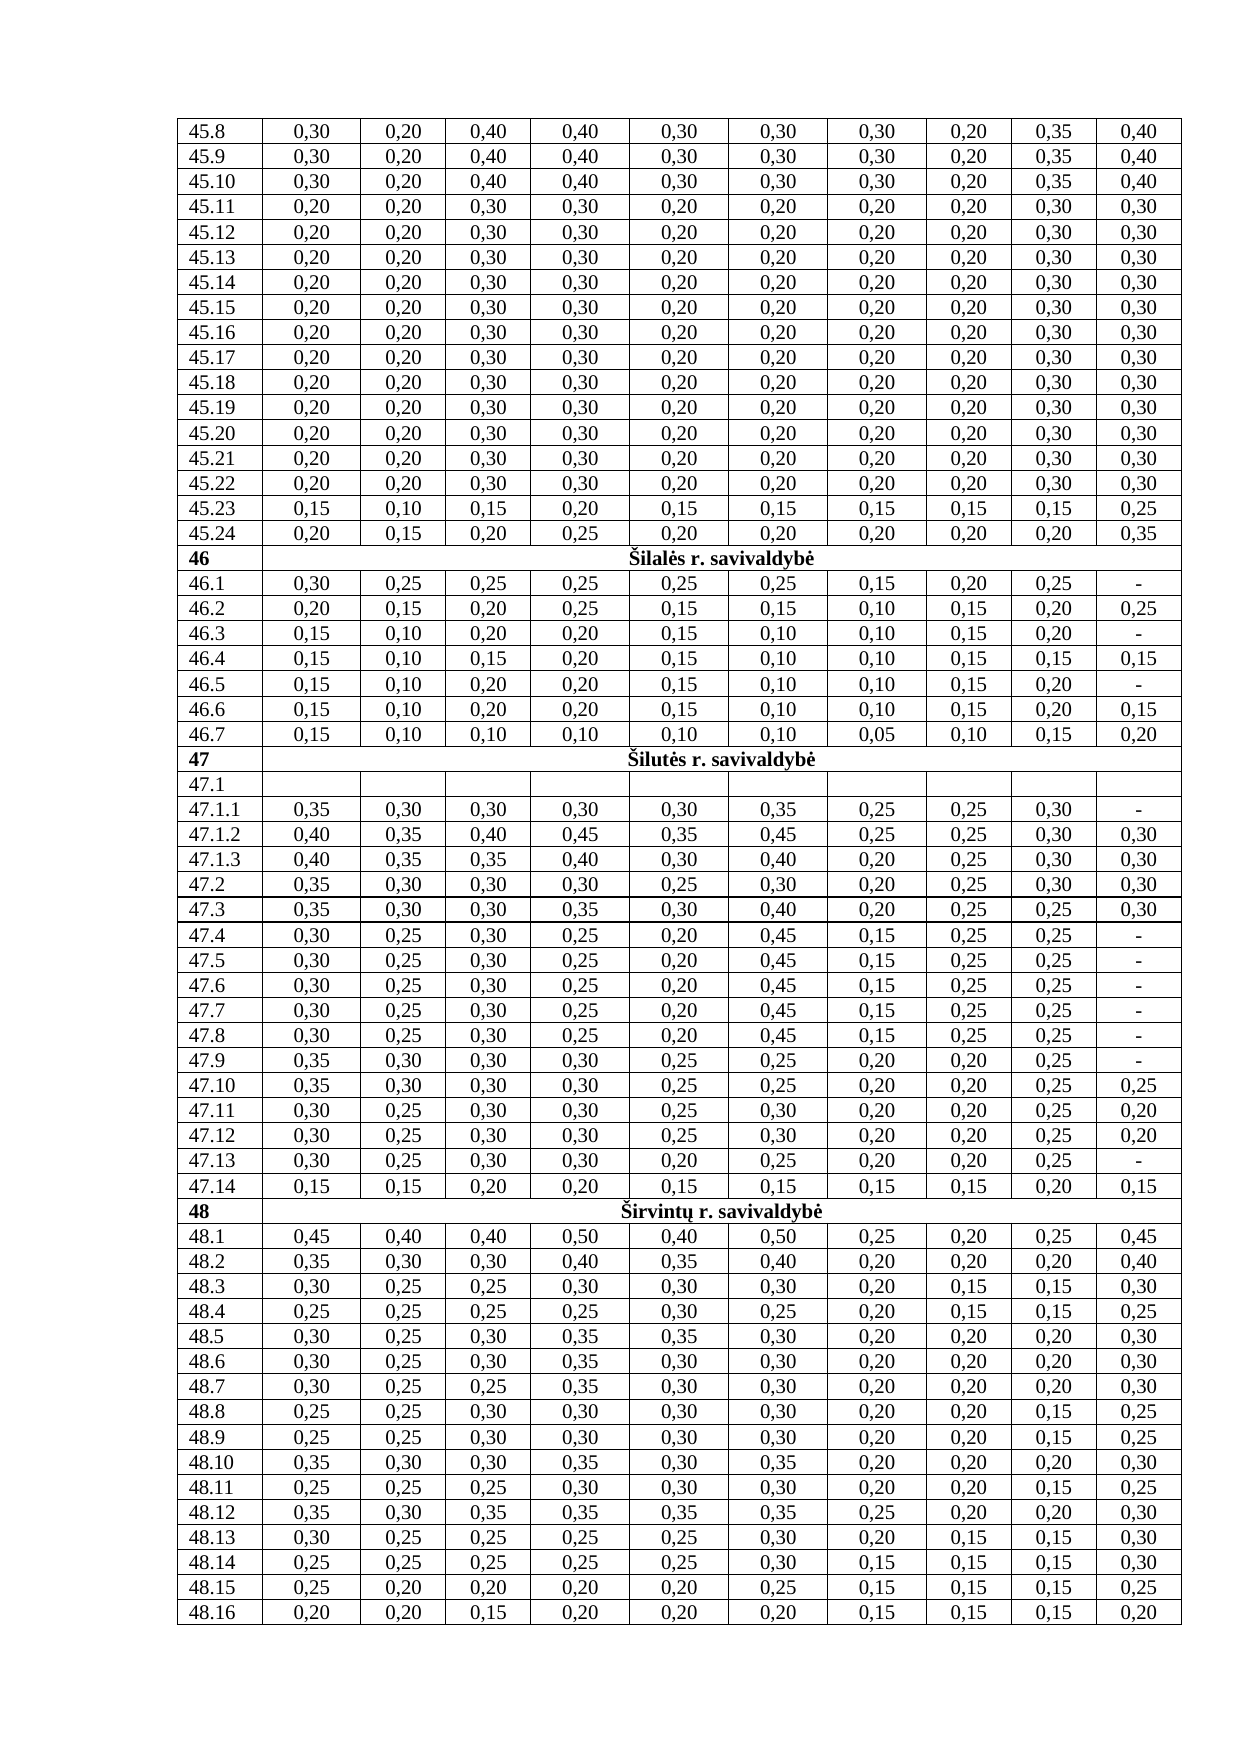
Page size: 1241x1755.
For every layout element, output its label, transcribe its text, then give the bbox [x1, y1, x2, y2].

table_cell [927, 772, 1011, 796]
table_cell 0,20 [1012, 521, 1096, 545]
table_cell 45.9 [178, 144, 262, 168]
table_cell 0,25 [263, 1575, 360, 1599]
table_cell 0,20 [361, 395, 445, 419]
table_cell 0,25 [361, 1349, 445, 1373]
table_cell 0,30 [263, 1324, 360, 1348]
table_cell 0,10 [446, 722, 530, 746]
table_cell 0,30 [446, 923, 530, 947]
table_cell 0,10 [361, 496, 445, 520]
table_cell 0,25 [927, 948, 1011, 972]
table_cell 45.16 [178, 320, 262, 344]
table_cell 0,20 [361, 144, 445, 168]
table_cell 0,20 [531, 621, 629, 645]
table_cell 0,15 [1012, 496, 1096, 520]
table_cell 0,10 [828, 621, 926, 645]
table_cell 0,15 [630, 621, 728, 645]
table_cell 0,20 [729, 521, 827, 545]
table_cell 0,35 [263, 1048, 360, 1072]
table_cell 0,20 [630, 395, 728, 419]
table_cell 0,20 [1012, 596, 1096, 620]
table_cell 48 [178, 1199, 262, 1223]
table_cell 0,15 [927, 1600, 1011, 1624]
table_cell 0,20 [729, 1600, 827, 1624]
table_cell 0,05 [828, 722, 926, 746]
table_cell 0,10 [630, 722, 728, 746]
table_cell 0,20 [1012, 1500, 1096, 1524]
table_cell 0,20 [927, 169, 1011, 193]
table_cell 0,20 [446, 621, 530, 645]
table_cell 0,30 [531, 345, 629, 369]
table_cell [263, 772, 360, 796]
table_cell 0,20 [927, 1073, 1011, 1097]
table_cell 0,15 [361, 596, 445, 620]
table_cell 0,25 [361, 1149, 445, 1172]
table_cell 48.7 [178, 1374, 262, 1398]
table_cell 0,30 [361, 898, 445, 921]
table_cell 0,45 [729, 822, 827, 846]
table_cell 0,30 [1097, 295, 1181, 319]
table_cell 0,30 [361, 1500, 445, 1524]
table_cell 0,20 [446, 521, 530, 545]
table_cell 0,20 [828, 1349, 926, 1373]
table_cell 0,25 [630, 571, 728, 595]
table_cell 0,20 [927, 1123, 1011, 1147]
table_cell 0,30 [263, 144, 360, 168]
table_cell 0,20 [729, 446, 827, 469]
table_cell 0,40 [531, 847, 629, 871]
table_cell 0,25 [927, 923, 1011, 947]
table_cell 45.17 [178, 345, 262, 369]
table_cell 0,10 [828, 697, 926, 721]
table_cell 0,30 [446, 948, 530, 972]
table_cell 0,20 [361, 320, 445, 344]
table_cell 0,20 [729, 345, 827, 369]
table_cell 0,30 [263, 1098, 360, 1122]
table_cell 0,20 [630, 446, 728, 469]
table_cell 0,40 [446, 144, 530, 168]
table_cell 0,30 [630, 144, 728, 168]
table_cell 0,30 [1097, 1525, 1181, 1549]
table_cell 0,25 [361, 1525, 445, 1549]
table_cell 0,20 [1012, 1174, 1096, 1198]
table_cell 0,30 [1012, 270, 1096, 294]
table_cell 0,10 [828, 596, 926, 620]
table_cell 0,10 [361, 646, 445, 670]
table_cell 0,30 [531, 872, 629, 896]
table_cell 0,20 [927, 370, 1011, 394]
table_cell 45.14 [178, 270, 262, 294]
table_cell 0,30 [263, 1349, 360, 1373]
table_cell 0,30 [531, 797, 629, 821]
table_cell 0,20 [927, 471, 1011, 495]
table_cell 0,30 [1097, 195, 1181, 218]
table_cell 0,20 [927, 320, 1011, 344]
table_cell 47.14 [178, 1174, 262, 1198]
table_cell 0,30 [531, 446, 629, 469]
table_cell 0,10 [828, 646, 926, 670]
table_cell 0,20 [630, 973, 728, 997]
table_cell 0,20 [361, 245, 445, 269]
table_cell 45.18 [178, 370, 262, 394]
table_cell 0,35 [531, 1500, 629, 1524]
table_cell 0,20 [263, 220, 360, 244]
table_cell 48.16 [178, 1600, 262, 1624]
table_cell 0,20 [1097, 1098, 1181, 1122]
table_cell 0,20 [828, 420, 926, 444]
table_cell 0,25 [361, 998, 445, 1022]
table_cell 0,25 [1012, 1098, 1096, 1122]
table_cell 0,25 [531, 998, 629, 1022]
table_cell 0,25 [531, 1550, 629, 1574]
table_cell 0,25 [630, 1550, 728, 1574]
table_cell 0,30 [630, 1349, 728, 1373]
table_cell 0,25 [1012, 1048, 1096, 1072]
table_cell 0,35 [446, 847, 530, 871]
table_cell 47.1.3 [178, 847, 262, 871]
table_cell 0,20 [630, 195, 728, 218]
table_cell 0,15 [361, 1174, 445, 1198]
table_cell 0,20 [828, 898, 926, 921]
table_cell 0,25 [729, 1073, 827, 1097]
table_cell 0,15 [927, 1274, 1011, 1298]
table_cell 0,30 [630, 1475, 728, 1499]
table_cell 0,25 [446, 1550, 530, 1574]
table_cell 0,30 [1097, 872, 1181, 896]
table_cell 0,30 [531, 395, 629, 419]
table_cell 0,50 [531, 1224, 629, 1248]
table_cell 0,15 [1012, 1425, 1096, 1449]
table_cell 0,35 [263, 898, 360, 921]
table_cell 0,25 [1097, 496, 1181, 520]
table_cell 0,20 [729, 195, 827, 218]
table_cell 0,35 [263, 1500, 360, 1524]
table_cell 0,30 [1097, 471, 1181, 495]
table_cell 0,30 [1012, 847, 1096, 871]
table_cell - [1097, 923, 1181, 947]
table_cell 0,30 [263, 973, 360, 997]
table_cell 47.12 [178, 1123, 262, 1147]
table_cell 0,25 [630, 1098, 728, 1122]
table_cell 0,20 [729, 270, 827, 294]
table_cell 0,25 [263, 1425, 360, 1449]
table_cell 0,15 [1012, 1600, 1096, 1624]
table_cell 0,15 [1012, 1475, 1096, 1499]
table_cell 47.5 [178, 948, 262, 972]
table_cell 0,30 [446, 1048, 530, 1072]
table_cell 0,20 [630, 998, 728, 1022]
table_cell 45.20 [178, 420, 262, 444]
table_cell 0,15 [263, 671, 360, 696]
table_cell 0,30 [263, 1023, 360, 1047]
table_cell 0,40 [729, 847, 827, 871]
table_cell 0,15 [927, 646, 1011, 670]
table_cell 0,20 [1012, 1450, 1096, 1474]
table_cell 0,15 [828, 1550, 926, 1574]
table_cell 0,15 [1012, 1299, 1096, 1323]
table_cell 0,20 [828, 195, 926, 218]
table_cell 0,30 [729, 1475, 827, 1499]
table_cell 0,30 [1012, 872, 1096, 896]
table_cell 0,30 [729, 1400, 827, 1423]
table_cell 0,25 [729, 1048, 827, 1072]
table_cell 0,30 [531, 220, 629, 244]
table_cell 0,35 [1097, 521, 1181, 545]
table_cell 0,10 [531, 722, 629, 746]
table_cell - [1097, 571, 1181, 595]
table_cell 0,30 [446, 1324, 530, 1348]
table_cell 0,40 [1097, 169, 1181, 193]
table_cell 0,30 [1012, 471, 1096, 495]
table_cell 0,40 [446, 169, 530, 193]
table_cell 0,25 [729, 1299, 827, 1323]
table_cell 0,20 [828, 521, 926, 545]
table_cell - [1097, 948, 1181, 972]
table_cell 0,20 [1097, 1123, 1181, 1147]
table_cell 46 [178, 546, 262, 570]
table_cell 0,30 [1097, 320, 1181, 344]
table_cell 0,25 [446, 1299, 530, 1323]
table_cell 0,25 [263, 1299, 360, 1323]
table_cell 0,30 [828, 169, 926, 193]
table_cell 0,30 [263, 169, 360, 193]
table_cell 48.10 [178, 1450, 262, 1474]
table_cell 0,30 [361, 872, 445, 896]
table_cell 0,20 [263, 345, 360, 369]
table_cell 0,30 [1012, 220, 1096, 244]
table_cell 0,20 [263, 295, 360, 319]
table_cell 0,25 [361, 1425, 445, 1449]
table_cell 0,20 [828, 245, 926, 269]
table_cell 0,30 [729, 1274, 827, 1298]
table_cell 0,30 [446, 1098, 530, 1122]
table_cell 0,10 [828, 671, 926, 696]
table_cell 0,10 [729, 722, 827, 746]
table_cell 0,15 [1097, 646, 1181, 670]
table_cell 0,15 [927, 697, 1011, 721]
table_cell 0,20 [361, 370, 445, 394]
table_cell 0,25 [446, 1475, 530, 1499]
table_cell 0,25 [927, 847, 1011, 871]
table_cell 0,20 [1097, 722, 1181, 746]
table_cell 0,20 [263, 270, 360, 294]
table_cell 0,25 [361, 1550, 445, 1574]
table_cell 0,20 [729, 395, 827, 419]
table_cell 0,30 [531, 370, 629, 394]
table_cell 0,20 [361, 1575, 445, 1599]
table_cell 0,45 [1097, 1224, 1181, 1248]
table_cell 0,20 [263, 521, 360, 545]
table_cell 0,15 [828, 1575, 926, 1599]
table_cell 0,20 [630, 320, 728, 344]
table_cell 45.11 [178, 195, 262, 218]
table_cell 0,25 [361, 923, 445, 947]
table_cell 0,20 [729, 471, 827, 495]
table_cell 45.15 [178, 295, 262, 319]
table_cell 0,30 [729, 1324, 827, 1348]
table_cell 0,15 [729, 596, 827, 620]
table_cell 48.15 [178, 1575, 262, 1599]
table_cell 0,20 [630, 345, 728, 369]
table_cell 0,25 [1012, 898, 1096, 921]
table_cell 0,40 [1097, 144, 1181, 168]
table_cell 0,20 [927, 1224, 1011, 1248]
table_cell 0,15 [828, 998, 926, 1022]
table_cell 0,15 [828, 496, 926, 520]
table_cell 0,20 [263, 471, 360, 495]
table_cell 0,40 [531, 144, 629, 168]
table_cell 0,30 [1097, 245, 1181, 269]
table_cell 0,30 [361, 1450, 445, 1474]
table_cell 0,30 [446, 1349, 530, 1373]
table_cell 0,25 [361, 1023, 445, 1047]
table_cell 0,20 [828, 1149, 926, 1172]
table_cell 0,30 [729, 1123, 827, 1147]
table_cell [828, 772, 926, 796]
table_cell 0,25 [1097, 1299, 1181, 1323]
table_cell 0,30 [263, 1123, 360, 1147]
table_cell 0,15 [1012, 1274, 1096, 1298]
table_cell 0,30 [630, 1274, 728, 1298]
table_cell 0,20 [927, 1500, 1011, 1524]
table_cell 0,30 [263, 998, 360, 1022]
table_cell 0,15 [927, 671, 1011, 696]
table_cell 0,20 [630, 270, 728, 294]
table_cell 0,40 [729, 898, 827, 921]
table_cell 45.13 [178, 245, 262, 269]
table_cell 0,40 [630, 1224, 728, 1248]
table_cell 0,20 [630, 1023, 728, 1047]
table_cell 0,15 [828, 1023, 926, 1047]
table_cell 0,40 [263, 847, 360, 871]
table_cell 0,20 [1012, 1249, 1096, 1273]
table_cell 46.7 [178, 722, 262, 746]
table_cell 0,25 [531, 596, 629, 620]
table_cell 0,25 [446, 1374, 530, 1398]
table_cell 0,20 [927, 521, 1011, 545]
table_cell 0,20 [927, 446, 1011, 469]
table_cell 0,30 [729, 1550, 827, 1574]
table_cell 0,35 [263, 1450, 360, 1474]
table_cell - [1097, 621, 1181, 645]
table_cell 0,30 [446, 1249, 530, 1273]
table_cell 47.3 [178, 898, 262, 921]
table_cell 0,25 [361, 571, 445, 595]
table_cell 0,15 [263, 646, 360, 670]
table_cell [1012, 772, 1096, 796]
table_cell Širvintų r. savivaldybė [263, 1199, 1181, 1223]
table_cell 0,25 [1097, 1475, 1181, 1499]
table_cell 0,40 [1097, 119, 1181, 143]
table_cell 0,20 [927, 345, 1011, 369]
table_cell 0,15 [927, 1525, 1011, 1549]
table_cell 45.19 [178, 395, 262, 419]
table_cell 45.21 [178, 446, 262, 469]
table_cell 0,15 [729, 1174, 827, 1198]
table_cell 0,30 [729, 119, 827, 143]
table_cell 47.9 [178, 1048, 262, 1072]
table_cell 0,20 [361, 169, 445, 193]
table_cell 0,20 [263, 370, 360, 394]
table_cell 0,10 [361, 621, 445, 645]
table_cell 0,25 [828, 1500, 926, 1524]
table_cell 0,25 [531, 948, 629, 972]
table_cell 0,25 [263, 1475, 360, 1499]
table_cell 0,25 [263, 1550, 360, 1574]
table_cell 0,20 [361, 1600, 445, 1624]
table_cell 0,40 [531, 119, 629, 143]
table_cell 0,25 [1097, 1575, 1181, 1599]
table_cell [361, 772, 445, 796]
table_cell 0,30 [1012, 420, 1096, 444]
table_cell 0,20 [927, 1098, 1011, 1122]
table_cell 0,15 [927, 596, 1011, 620]
table_cell 0,15 [630, 646, 728, 670]
table_cell 0,25 [927, 998, 1011, 1022]
table_cell 0,10 [729, 697, 827, 721]
table_cell 0,30 [263, 1274, 360, 1298]
table_cell 0,30 [630, 169, 728, 193]
table_cell 0,45 [729, 998, 827, 1022]
table_cell 0,25 [1097, 1073, 1181, 1097]
table_cell 0,25 [361, 1299, 445, 1323]
table_cell 0,40 [531, 169, 629, 193]
table_cell 0,25 [361, 948, 445, 972]
table_cell 0,25 [828, 797, 926, 821]
table_cell 0,30 [630, 1374, 728, 1398]
table_cell 0,25 [531, 521, 629, 545]
table_cell 0,20 [446, 596, 530, 620]
table_cell 0,25 [630, 1123, 728, 1147]
table_cell 0,20 [828, 320, 926, 344]
table_cell 0,30 [446, 1425, 530, 1449]
table_cell 0,15 [927, 1575, 1011, 1599]
table_cell 0,15 [828, 571, 926, 595]
table_cell 48.2 [178, 1249, 262, 1273]
table_cell 0,10 [729, 621, 827, 645]
table_cell 0,20 [531, 697, 629, 721]
table_cell 47.11 [178, 1098, 262, 1122]
table_cell 48.6 [178, 1349, 262, 1373]
table_cell 0,20 [446, 697, 530, 721]
table_cell 48.13 [178, 1525, 262, 1549]
table_cell 0,25 [630, 872, 728, 896]
table_cell 0,15 [927, 1299, 1011, 1323]
table_cell 0,25 [531, 923, 629, 947]
table_cell 0,25 [361, 1098, 445, 1122]
table_cell 46.1 [178, 571, 262, 595]
table_cell 48.14 [178, 1550, 262, 1574]
table_cell 0,15 [263, 722, 360, 746]
table_cell 0,20 [828, 1073, 926, 1097]
table_cell 0,20 [828, 1098, 926, 1122]
table_cell 0,35 [531, 898, 629, 921]
table_cell 0,40 [446, 1224, 530, 1248]
table_cell 0,30 [630, 119, 728, 143]
table_cell 0,10 [927, 722, 1011, 746]
table_cell 0,30 [446, 270, 530, 294]
table_cell 48.12 [178, 1500, 262, 1524]
table_cell 0,20 [828, 1525, 926, 1549]
table_cell 0,15 [1012, 1550, 1096, 1574]
table_cell 0,20 [927, 245, 1011, 269]
table_cell 0,15 [828, 1174, 926, 1198]
table_cell 0,30 [531, 1149, 629, 1172]
table_cell 0,25 [1097, 1425, 1181, 1449]
table_cell - [1097, 1048, 1181, 1072]
table_cell 0,25 [1012, 1224, 1096, 1248]
table_cell 0,20 [828, 471, 926, 495]
table_cell 0,25 [927, 973, 1011, 997]
table_cell 0,25 [729, 1149, 827, 1172]
table_cell 45.24 [178, 521, 262, 545]
table_cell 0,15 [828, 923, 926, 947]
table_cell 0,25 [828, 822, 926, 846]
table_cell 0,30 [1097, 220, 1181, 244]
table_cell - [1097, 1023, 1181, 1047]
table_cell 0,30 [1097, 898, 1181, 921]
table_cell 0,20 [630, 948, 728, 972]
table_cell 0,20 [729, 320, 827, 344]
table_cell [1097, 772, 1181, 796]
table_cell 0,20 [531, 1600, 629, 1624]
table_cell 0,30 [729, 1374, 827, 1398]
table_cell 46.4 [178, 646, 262, 670]
table_cell 0,25 [1012, 973, 1096, 997]
table_cell 0,25 [1012, 1123, 1096, 1147]
table_cell 47.4 [178, 923, 262, 947]
table_cell 0,30 [263, 923, 360, 947]
table_cell 0,20 [828, 1249, 926, 1273]
table_cell 0,20 [927, 395, 1011, 419]
table_cell 0,15 [630, 697, 728, 721]
table_cell 0,25 [630, 1525, 728, 1549]
table_cell 0,15 [1097, 697, 1181, 721]
table_cell 0,30 [1097, 1324, 1181, 1348]
table_cell 0,15 [828, 973, 926, 997]
table_cell 0,25 [361, 1123, 445, 1147]
table_cell 45.22 [178, 471, 262, 495]
table_cell 0,30 [263, 119, 360, 143]
table_cell 0,20 [828, 395, 926, 419]
table_cell 0,15 [927, 1550, 1011, 1574]
table_cell 0,20 [1012, 1324, 1096, 1348]
table_cell 48.8 [178, 1400, 262, 1423]
table_cell 0,15 [630, 496, 728, 520]
table_cell 0,25 [263, 1400, 360, 1423]
table_cell 0,15 [630, 671, 728, 696]
table_cell 47.2 [178, 872, 262, 896]
table_cell 0,20 [630, 295, 728, 319]
table_cell 0,35 [531, 1450, 629, 1474]
table_cell 0,35 [630, 1324, 728, 1348]
table_cell 0,15 [263, 621, 360, 645]
table_cell 0,30 [1097, 345, 1181, 369]
table_cell 0,25 [1097, 1400, 1181, 1423]
table_cell 0,15 [927, 621, 1011, 645]
table_cell 0,30 [828, 144, 926, 168]
table_cell 0,30 [361, 1048, 445, 1072]
table_cell 0,25 [1012, 923, 1096, 947]
table_cell 0,20 [263, 320, 360, 344]
table_cell 0,30 [263, 571, 360, 595]
table_cell 0,30 [361, 797, 445, 821]
table_cell 0,20 [630, 471, 728, 495]
table_cell 0,20 [828, 1048, 926, 1072]
table_cell 0,30 [446, 1450, 530, 1474]
table_cell 0,20 [531, 646, 629, 670]
table_cell 0,35 [729, 1450, 827, 1474]
table_cell 0,15 [446, 496, 530, 520]
table_cell 45.23 [178, 496, 262, 520]
table_cell 0,20 [828, 220, 926, 244]
table_cell 0,45 [729, 973, 827, 997]
table_cell 0,25 [630, 1073, 728, 1097]
table_cell 0,45 [729, 923, 827, 947]
table_cell 0,20 [630, 370, 728, 394]
table_cell 0,35 [263, 1073, 360, 1097]
table_cell 0,30 [446, 471, 530, 495]
table_cell 0,20 [927, 1450, 1011, 1474]
table_cell 0,25 [361, 1374, 445, 1398]
table_cell - [1097, 998, 1181, 1022]
table_cell 0,25 [1097, 596, 1181, 620]
table_cell 0,20 [729, 295, 827, 319]
table_cell - [1097, 1149, 1181, 1172]
table_cell [446, 772, 530, 796]
table_cell 0,10 [729, 646, 827, 670]
table_cell 0,10 [361, 722, 445, 746]
table_cell [630, 772, 728, 796]
table_cell 0,30 [1097, 270, 1181, 294]
table_cell 0,15 [630, 596, 728, 620]
table_cell 0,20 [361, 220, 445, 244]
table_cell 0,30 [531, 1274, 629, 1298]
table_cell 0,40 [1097, 1249, 1181, 1273]
table_cell 0,20 [446, 1174, 530, 1198]
table_cell 0,30 [446, 1123, 530, 1147]
table_cell 0,20 [263, 395, 360, 419]
table_cell 0,20 [729, 420, 827, 444]
table_cell 0,30 [446, 998, 530, 1022]
table_cell 0,20 [630, 1600, 728, 1624]
table_cell 0,20 [828, 270, 926, 294]
table_cell 0,15 [1012, 1400, 1096, 1423]
table_cell 0,20 [446, 671, 530, 696]
table_cell 0,20 [828, 872, 926, 896]
table_cell 0,30 [531, 420, 629, 444]
table_cell 0,35 [630, 822, 728, 846]
table_cell 0,30 [729, 1525, 827, 1549]
table_cell 0,20 [828, 847, 926, 871]
table_cell 0,20 [828, 370, 926, 394]
table_cell 0,30 [531, 1073, 629, 1097]
table_cell 0,30 [446, 295, 530, 319]
table_cell 47.13 [178, 1149, 262, 1172]
table_cell 0,30 [1097, 1274, 1181, 1298]
table_cell 0,25 [446, 1525, 530, 1549]
table_cell 0,20 [927, 1475, 1011, 1499]
table_cell 0,30 [531, 1123, 629, 1147]
table_cell 0,20 [828, 1450, 926, 1474]
table_cell 0,30 [630, 898, 728, 921]
table_cell 0,15 [263, 697, 360, 721]
table_cell 0,35 [531, 1324, 629, 1348]
table_cell 0,20 [361, 345, 445, 369]
table_cell 0,30 [729, 1098, 827, 1122]
table_cell 0,15 [1097, 1174, 1181, 1198]
table_cell 0,30 [531, 1048, 629, 1072]
table_cell 0,30 [1012, 370, 1096, 394]
table_cell 0,35 [1012, 119, 1096, 143]
table_cell [531, 772, 629, 796]
table_cell 0,20 [630, 923, 728, 947]
table_cell 0,20 [531, 671, 629, 696]
table_cell 0,20 [630, 1149, 728, 1172]
table_cell 48.1 [178, 1224, 262, 1248]
table_cell 0,40 [446, 822, 530, 846]
table_cell 0,25 [361, 1274, 445, 1298]
table_cell 0,30 [531, 270, 629, 294]
table_cell 0,20 [1097, 1600, 1181, 1624]
table_cell 0,35 [630, 1500, 728, 1524]
table_cell 0,30 [531, 1425, 629, 1449]
table_cell 0,30 [446, 446, 530, 469]
table_cell 0,20 [927, 220, 1011, 244]
table_cell 0,20 [263, 596, 360, 620]
table_cell 0,40 [263, 822, 360, 846]
table_cell 0,25 [927, 822, 1011, 846]
table_cell 0,10 [729, 671, 827, 696]
table_cell 0,25 [1012, 571, 1096, 595]
table_cell 0,25 [531, 1023, 629, 1047]
table_cell 0,20 [729, 370, 827, 394]
table_cell 0,20 [927, 1400, 1011, 1423]
table_cell 0,20 [531, 1174, 629, 1198]
table_cell 45.10 [178, 169, 262, 193]
table_cell - [1097, 973, 1181, 997]
table_cell 0,15 [263, 1174, 360, 1198]
table_cell 0,20 [263, 195, 360, 218]
table_cell 0,30 [1012, 797, 1096, 821]
table_cell 0,20 [828, 446, 926, 469]
table_cell 0,20 [1012, 697, 1096, 721]
table_cell 0,20 [531, 1575, 629, 1599]
table_cell 0,20 [1012, 621, 1096, 645]
table_cell 0,25 [531, 1299, 629, 1323]
table_cell 0,30 [630, 1299, 728, 1323]
table_cell 0,30 [1012, 245, 1096, 269]
table_cell 0,20 [630, 420, 728, 444]
table_cell 0,20 [361, 119, 445, 143]
table_cell 0,30 [630, 1400, 728, 1423]
table_cell 0,30 [630, 1425, 728, 1449]
table_cell 0,25 [729, 571, 827, 595]
table_cell 0,15 [1012, 646, 1096, 670]
table_cell 0,50 [729, 1224, 827, 1248]
table_cell 0,30 [361, 1073, 445, 1097]
table_cell 0,20 [927, 144, 1011, 168]
table_cell 0,30 [630, 847, 728, 871]
table_cell 0,25 [446, 1274, 530, 1298]
table_cell 0,45 [263, 1224, 360, 1248]
table_cell 0,15 [927, 1174, 1011, 1198]
table_cell 48.3 [178, 1274, 262, 1298]
table_cell 0,15 [446, 646, 530, 670]
table_cell 0,20 [729, 220, 827, 244]
table_cell 0,30 [263, 1149, 360, 1172]
table_cell 0,25 [361, 1400, 445, 1423]
table_cell 0,35 [361, 847, 445, 871]
table_cell 0,30 [446, 1023, 530, 1047]
table_cell 0,30 [729, 872, 827, 896]
table_cell 0,30 [531, 295, 629, 319]
table_cell 0,30 [630, 1450, 728, 1474]
table_cell 0,25 [729, 1575, 827, 1599]
table_cell 0,10 [361, 697, 445, 721]
table_cell 0,35 [1012, 169, 1096, 193]
table_cell 0,30 [729, 1349, 827, 1373]
table_cell 0,25 [531, 1525, 629, 1549]
table_cell 0,20 [927, 1048, 1011, 1072]
table_cell 0,25 [1012, 948, 1096, 972]
table_cell 47.1.2 [178, 822, 262, 846]
table_cell 0,30 [1012, 822, 1096, 846]
table_cell 0,20 [446, 1575, 530, 1599]
table_cell 0,25 [361, 1324, 445, 1348]
table_cell 0,20 [828, 1324, 926, 1348]
table_cell 0,25 [1012, 1073, 1096, 1097]
table_cell 0,30 [446, 973, 530, 997]
table_cell 0,20 [927, 119, 1011, 143]
table_cell 0,30 [263, 1374, 360, 1398]
table_cell 0,20 [361, 471, 445, 495]
table_cell 0,30 [1097, 395, 1181, 419]
table_cell 0,30 [446, 1073, 530, 1097]
table_cell 47.6 [178, 973, 262, 997]
table_cell 0,30 [263, 948, 360, 972]
table_cell 0,20 [927, 571, 1011, 595]
table_cell 0,45 [531, 822, 629, 846]
table_cell 0,35 [729, 797, 827, 821]
table_cell 0,20 [361, 270, 445, 294]
table_cell 0,30 [1012, 320, 1096, 344]
table_cell 0,30 [1097, 822, 1181, 846]
table_cell 47.1.1 [178, 797, 262, 821]
table_cell 0,30 [1097, 1500, 1181, 1524]
table_cell 0,35 [263, 797, 360, 821]
table_cell 0,35 [263, 872, 360, 896]
table_cell 0,40 [361, 1224, 445, 1248]
table_cell 0,30 [446, 1149, 530, 1172]
table_cell 0,30 [531, 1098, 629, 1122]
table_cell 0,30 [1012, 195, 1096, 218]
table_cell 0,30 [531, 1400, 629, 1423]
table_cell 0,20 [630, 521, 728, 545]
table_cell 0,30 [1012, 395, 1096, 419]
table_cell 0,25 [1012, 1023, 1096, 1047]
table_cell 0,20 [361, 195, 445, 218]
table_cell Šilalės r. savivaldybė [263, 546, 1181, 570]
table_cell 0,35 [361, 822, 445, 846]
table_cell 0,20 [828, 1374, 926, 1398]
table_cell 0,20 [531, 496, 629, 520]
table_cell 0,15 [1012, 722, 1096, 746]
table_cell - [1097, 797, 1181, 821]
table_cell 46.2 [178, 596, 262, 620]
table_cell 0,15 [1012, 1525, 1096, 1549]
table_cell 0,30 [729, 169, 827, 193]
table_cell 0,30 [1097, 1349, 1181, 1373]
table_cell 0,30 [1097, 446, 1181, 469]
table_cell 0,30 [531, 1475, 629, 1499]
table_cell 0,20 [927, 270, 1011, 294]
table_cell 0,20 [263, 446, 360, 469]
table_cell 0,15 [729, 496, 827, 520]
table_cell 0,40 [531, 1249, 629, 1273]
table_cell 47.1 [178, 772, 262, 796]
table_cell 0,15 [828, 948, 926, 972]
table_cell 0,20 [729, 245, 827, 269]
table_cell 0,20 [1012, 671, 1096, 696]
table_cell 0,30 [1012, 446, 1096, 469]
table_cell 0,25 [531, 973, 629, 997]
table_cell 0,30 [446, 345, 530, 369]
table_cell 0,30 [729, 1425, 827, 1449]
table_cell 0,25 [927, 872, 1011, 896]
table_cell 47 [178, 747, 262, 771]
table_cell 0,25 [927, 898, 1011, 921]
table_cell 0,20 [927, 1249, 1011, 1273]
table_cell 0,30 [446, 370, 530, 394]
table_cell 0,15 [927, 496, 1011, 520]
table_cell 0,20 [1012, 1374, 1096, 1398]
table_cell 0,15 [361, 521, 445, 545]
table_cell 0,20 [927, 420, 1011, 444]
table_cell 0,20 [630, 220, 728, 244]
table_cell 0,20 [361, 420, 445, 444]
table_cell 47.8 [178, 1023, 262, 1047]
table_cell 0,25 [531, 571, 629, 595]
table_cell 0,20 [927, 295, 1011, 319]
table_cell 0,20 [828, 295, 926, 319]
table_cell 0,30 [531, 320, 629, 344]
table_cell 0,30 [1097, 1374, 1181, 1398]
table_cell 0,30 [446, 797, 530, 821]
table_cell 0,30 [446, 872, 530, 896]
table_cell 0,30 [446, 220, 530, 244]
table_cell 0,30 [446, 195, 530, 218]
table_cell 0,30 [361, 1249, 445, 1273]
table_cell 47.7 [178, 998, 262, 1022]
table_cell 0,30 [1097, 370, 1181, 394]
table_cell 0,30 [446, 420, 530, 444]
table_cell 0,20 [361, 295, 445, 319]
table_cell 0,30 [828, 119, 926, 143]
table_cell 0,20 [927, 1349, 1011, 1373]
table_cell 0,20 [263, 1600, 360, 1624]
table_cell 0,25 [927, 797, 1011, 821]
table_cell 0,30 [1012, 345, 1096, 369]
table_cell 0,30 [531, 245, 629, 269]
table_cell 0,25 [446, 571, 530, 595]
table_cell Šilutės r. savivaldybė [263, 747, 1181, 771]
table_cell 0,35 [630, 1249, 728, 1273]
table_cell 0,20 [630, 1575, 728, 1599]
table_cell 0,20 [828, 345, 926, 369]
table_cell 0,20 [828, 1475, 926, 1499]
table_cell 0,30 [263, 1525, 360, 1549]
table_cell 0,20 [828, 1274, 926, 1298]
table_cell 0,30 [446, 395, 530, 419]
table_cell 0,35 [531, 1374, 629, 1398]
table_cell 0,35 [263, 1249, 360, 1273]
table_cell 0,20 [927, 1324, 1011, 1348]
table_cell 46.3 [178, 621, 262, 645]
table_cell 0,25 [1012, 1149, 1096, 1172]
table_cell 0,40 [446, 119, 530, 143]
table_cell 0,40 [729, 1249, 827, 1273]
table_cell 0,20 [927, 1425, 1011, 1449]
table_cell 0,25 [1012, 998, 1096, 1022]
table_cell 48.11 [178, 1475, 262, 1499]
table_cell 0,35 [446, 1500, 530, 1524]
table_cell 0,35 [729, 1500, 827, 1524]
table_cell 0,20 [828, 1123, 926, 1147]
table_cell 45.8 [178, 119, 262, 143]
table_cell 0,25 [630, 1048, 728, 1072]
table_cell 0,25 [361, 973, 445, 997]
table_cell 0,35 [1012, 144, 1096, 168]
table_cell 46.6 [178, 697, 262, 721]
table_cell 48.9 [178, 1425, 262, 1449]
table_cell 0,10 [361, 671, 445, 696]
table_cell 0,30 [630, 797, 728, 821]
table_cell 0,25 [828, 1224, 926, 1248]
table_cell 0,20 [263, 420, 360, 444]
table_cell 0,25 [361, 1475, 445, 1499]
table_cell 48.5 [178, 1324, 262, 1348]
table_cell 0,15 [446, 1600, 530, 1624]
table_cell 0,30 [1012, 295, 1096, 319]
table_cell 0,30 [531, 195, 629, 218]
table_cell 0,25 [927, 1023, 1011, 1047]
table_cell 0,20 [630, 245, 728, 269]
table_cell 47.10 [178, 1073, 262, 1097]
table_cell 0,15 [1012, 1575, 1096, 1599]
table_cell - [1097, 671, 1181, 696]
table_cell 0,15 [263, 496, 360, 520]
table_cell 0,45 [729, 948, 827, 972]
table_cell [729, 772, 827, 796]
table_cell 0,20 [828, 1400, 926, 1423]
table_cell 0,30 [729, 144, 827, 168]
table_cell 0,20 [927, 1374, 1011, 1398]
table_cell 0,20 [828, 1299, 926, 1323]
table_cell 0,30 [446, 1400, 530, 1423]
table_cell 45.12 [178, 220, 262, 244]
table_cell 46.5 [178, 671, 262, 696]
table_cell 0,15 [828, 1600, 926, 1624]
table_cell 0,20 [927, 1149, 1011, 1172]
table_cell 0,20 [1012, 1349, 1096, 1373]
table_cell 0,30 [1097, 420, 1181, 444]
table_cell 0,30 [446, 898, 530, 921]
table_cell 0,15 [630, 1174, 728, 1198]
table_cell 0,35 [531, 1349, 629, 1373]
table_cell 0,20 [927, 195, 1011, 218]
table_cell 0,30 [531, 471, 629, 495]
table_cell 0,30 [1097, 1450, 1181, 1474]
table_cell 0,30 [446, 245, 530, 269]
table_cell 0,30 [1097, 847, 1181, 871]
table_cell 0,45 [729, 1023, 827, 1047]
table_cell 0,30 [446, 320, 530, 344]
table_cell 0,30 [1097, 1550, 1181, 1574]
table_cell 0,20 [361, 446, 445, 469]
table_cell 0,20 [263, 245, 360, 269]
table_cell 48.4 [178, 1299, 262, 1323]
table_cell 0,20 [828, 1425, 926, 1449]
